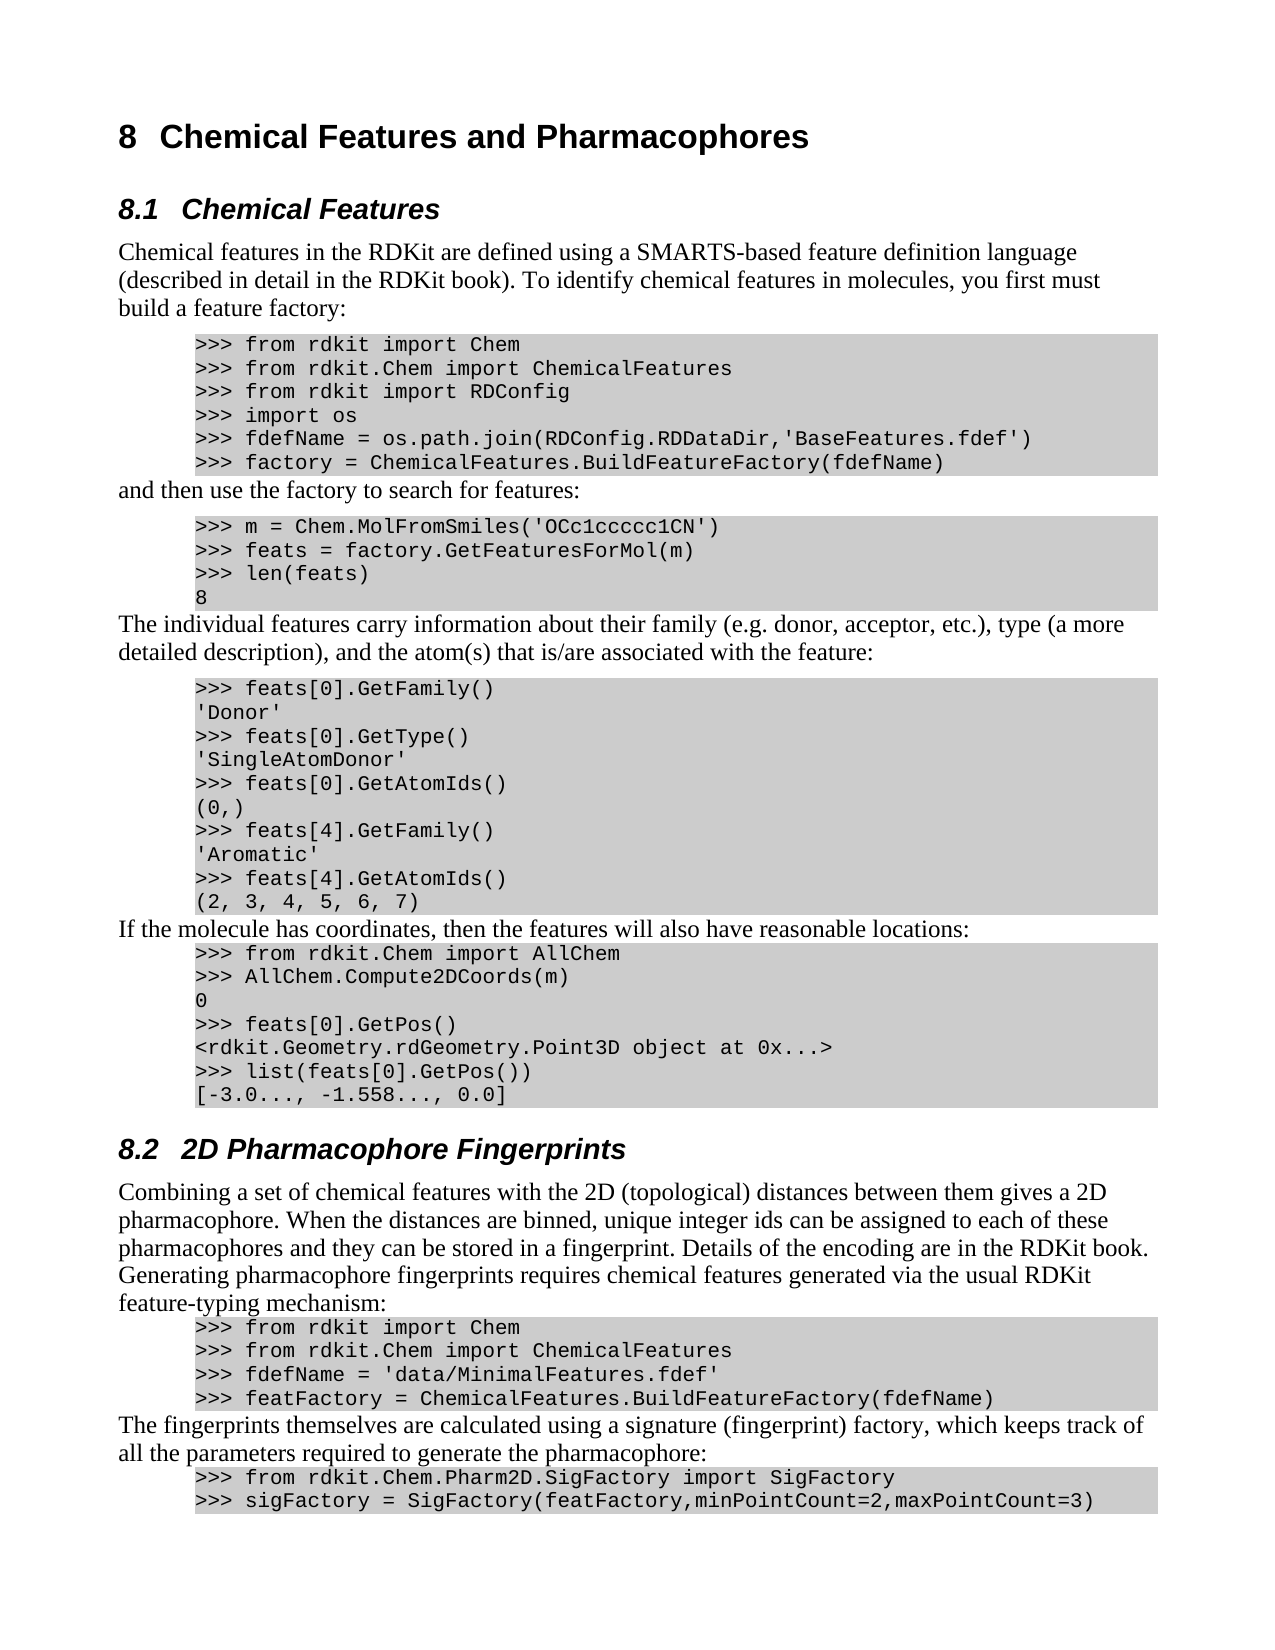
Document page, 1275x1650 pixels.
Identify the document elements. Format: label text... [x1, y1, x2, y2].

text >>> list(feats[0].GetPos()) [195, 1061, 1158, 1084]
text Combining a set of chemical features with the 2D (topological) distances between them gives a 2D pharmacophore. When the distances are binned, unique integer ids can be assigned to each of these pharmacophores and they can be stored in a fingerprint. Details of the encoding are in the RDKit book. [118, 1178, 1157, 1261]
text >>> feats[0].GetFamily() [195, 678, 1158, 702]
text >>> sigFactory = SigFactory(featFactory,minPointCount=2,maxPointCount=3) [195, 1490, 1158, 1514]
text >>> import os [195, 405, 1158, 428]
subtitle 2D Pharmacophore Fingerprints [118, 1133, 1157, 1166]
text >>> m = Chem.MolFromSmiles('OCc1ccccc1CN') [195, 516, 1158, 539]
text >>> feats[4].GetFamily() [195, 820, 1158, 844]
text >>> from rdkit.Chem import ChemicalFeatures [195, 1340, 1158, 1364]
text >>> feats[0].GetType() [195, 726, 1158, 749]
text 'SingleAtomDonor' [195, 749, 1158, 773]
text >>> factory = ChemicalFeatures.BuildFeatureFactory(fdefName) [195, 452, 1158, 476]
text (2, 3, 4, 5, 6, 7) [195, 891, 1158, 915]
text >>> from rdkit.Chem import ChemicalFeatures [195, 357, 1158, 381]
text >>> featFactory = ChemicalFeatures.BuildFeatureFactory(fdefName) [195, 1388, 1158, 1411]
subtitle Chemical Features and Pharmacophores [118, 118, 1157, 156]
text <rdkit.Geometry.rdGeometry.Point3D object at 0x...> [195, 1037, 1158, 1061]
text [-3.0..., -1.558..., 0.0] [195, 1084, 1158, 1108]
text >>> feats[0].GetPos() [195, 1013, 1158, 1037]
text >>> feats[4].GetAtomIds() [195, 868, 1158, 891]
text >>> len(feats) [195, 563, 1158, 587]
text 'Donor' [195, 702, 1158, 726]
text >>> AllChem.Compute2DCoords(m) [195, 966, 1158, 990]
text >>> feats[0].GetAtomIds() [195, 773, 1158, 797]
text Chemical features in the RDKit are defined using a SMARTS-based feature definition language (described in detail in the RDKit book). To identify chemical features in molecules, you first must build a feature factory: [118, 238, 1157, 321]
text >>> from rdkit.Chem.Pharm2D.SigFactory import SigFactory [195, 1467, 1158, 1490]
text >>> fdefName = 'data/MinimalFeatures.fdef' [195, 1364, 1158, 1388]
text Generating pharmacophore fingerprints requires chemical features generated via the usual RDKit feature-typing mechanism: [118, 1261, 1157, 1317]
text (0,) [195, 797, 1158, 820]
text >>> fdefName = os.path.join(RDConfig.RDDataDir,'BaseFeatures.fdef') [195, 428, 1158, 452]
text If the molecule has coordinates, then the features will also have reasonable locations: [118, 915, 1157, 943]
text and then use the factory to search for features: [118, 476, 1157, 503]
text >>> from rdkit import RDConfig [195, 381, 1158, 405]
text 8 [195, 587, 1158, 611]
text The individual features carry information about their family (e.g. donor, acceptor, etc.), type (a more detailed description), and the atom(s) that is/are associated with the feature: [118, 611, 1157, 666]
text >>> from rdkit import Chem [195, 334, 1158, 357]
text The fingerprints themselves are calculated using a signature (fingerprint) factory, which keeps track of all the parameters required to generate the pharmacophore: [118, 1411, 1157, 1467]
text >>> from rdkit import Chem [195, 1317, 1158, 1340]
text 0 [195, 990, 1158, 1013]
text >>> feats = factory.GetFeaturesForMol(m) [195, 539, 1158, 563]
text 'Aromatic' [195, 844, 1158, 868]
text >>> from rdkit.Chem import AllChem [195, 943, 1158, 966]
subtitle Chemical Features [118, 193, 1157, 226]
